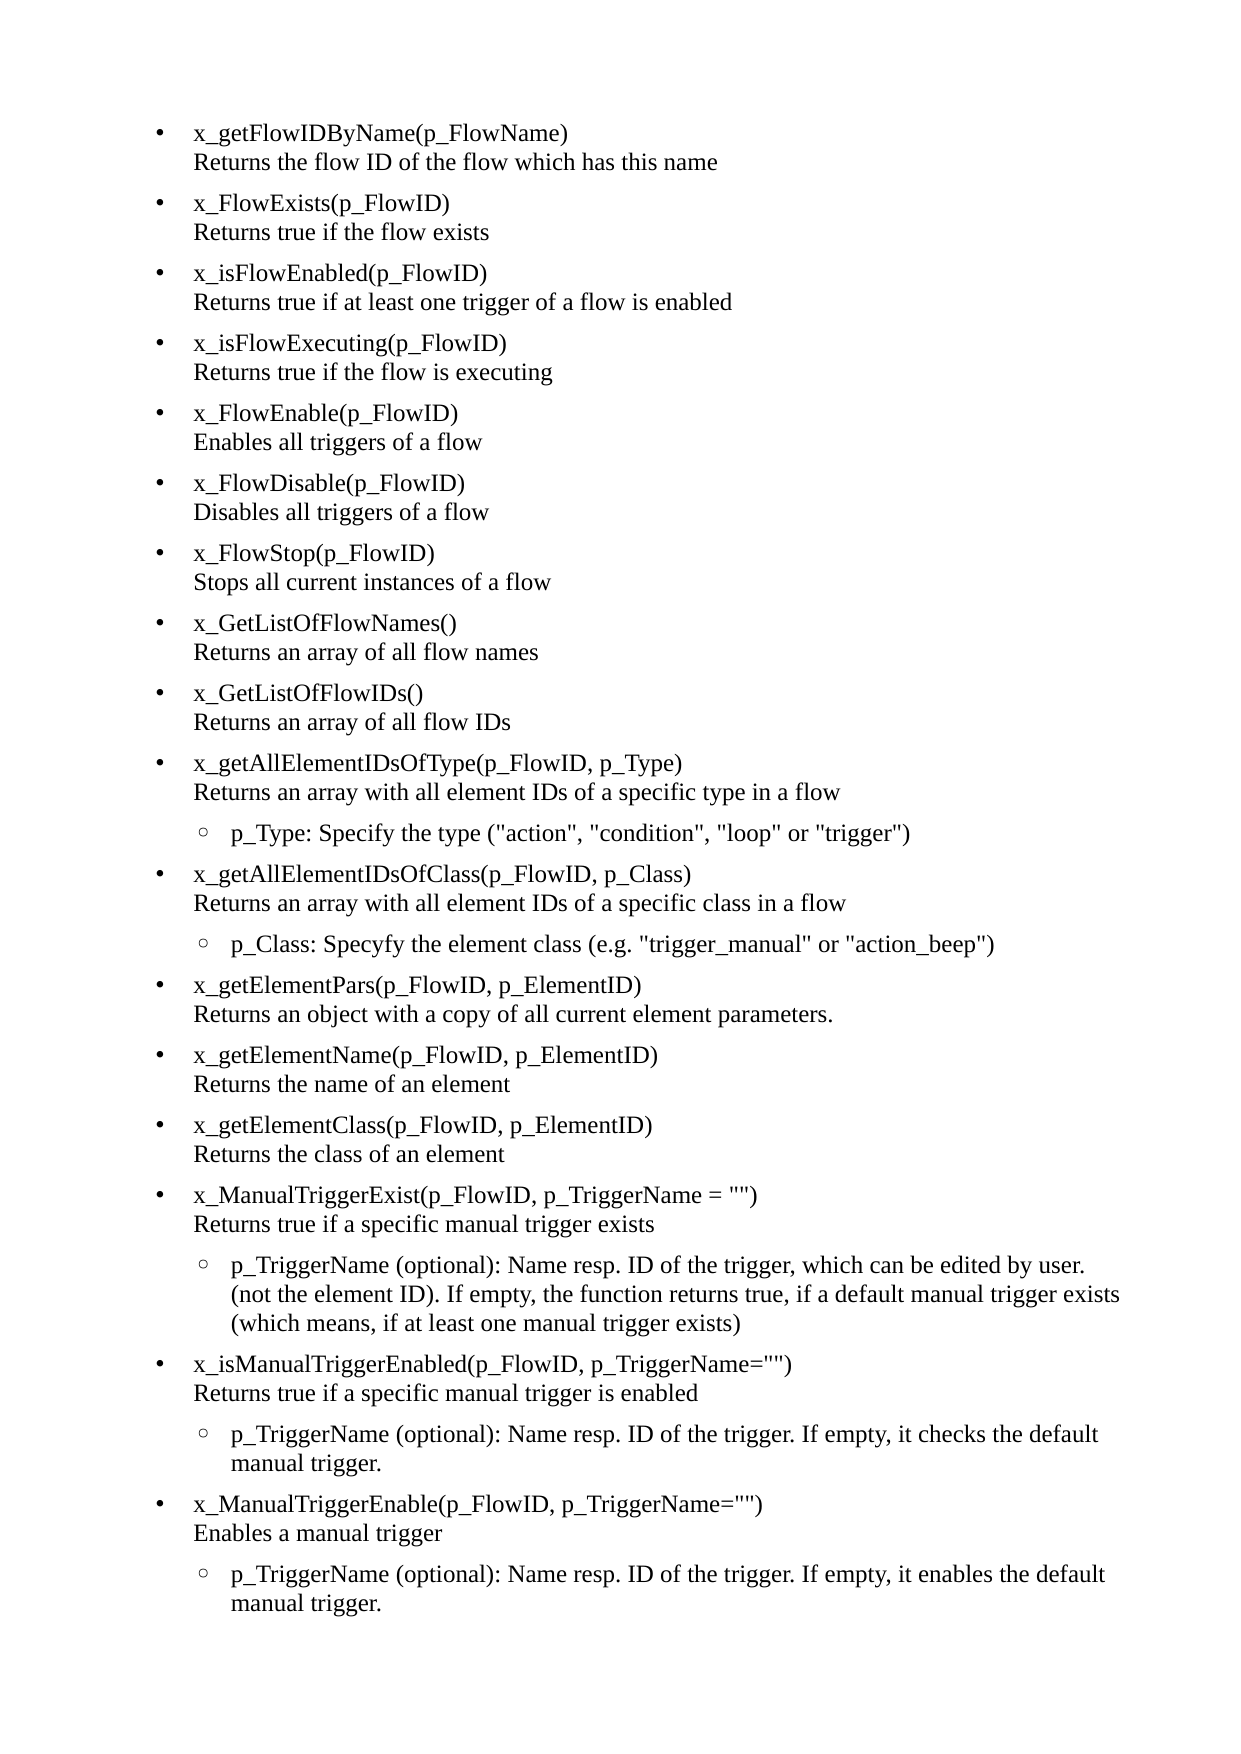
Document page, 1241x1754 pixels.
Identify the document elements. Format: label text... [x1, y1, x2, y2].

list x_isFlowEnabled(p_FlowID) Returns true if at least one trigger of a flow is enabled [156, 258, 1122, 316]
list x_getFlowIDByName(p_FlowName) Returns the flow ID of the flow which has this name [156, 118, 1122, 176]
list x_getElementClass(p_FlowID, p_ElementID) Returns the class of an element [156, 1111, 1122, 1168]
list x_getAllElementIDsOfType(p_FlowID, p_Type) Returns an array with all element IDs of a specific type in a flow [156, 748, 1122, 806]
list x_getElementPars(p_FlowID, p_ElementID) Returns an object with a copy of all current element parameters. [156, 971, 1122, 1028]
list x_getAllElementIDsOfClass(p_FlowID, p_Class) Returns an array with all element IDs of a specific class in a flow [156, 859, 1122, 917]
list x_GetListOfFlowIDs() Returns an array of all flow IDs [156, 678, 1122, 736]
list x_getElementName(p_FlowID, p_ElementID) Returns the name of an element [156, 1041, 1122, 1098]
list x_FlowExists(p_FlowID) Returns true if the flow exists [156, 188, 1122, 246]
list p_Class: Specyfy the element class (e.g. "trigger_manual" or "action_beep") [193, 929, 1122, 958]
list p_TriggerName (optional): Name resp. ID of the trigger. If empty, it enables the default manual trigger. [193, 1559, 1122, 1617]
list x_ManualTriggerEnable(p_FlowID, p_TriggerName="") Enables a manual trigger [156, 1489, 1122, 1547]
list x_ManualTriggerExist(p_FlowID, p_TriggerName = "") Returns true if a specific manual trigger exists [156, 1181, 1122, 1238]
list p_TriggerName (optional): Name resp. ID of the trigger. If empty, it checks the default manual trigger. [193, 1419, 1122, 1477]
list p_Type: Specify the type ("action", "condition", "loop" or "trigger") [193, 818, 1122, 847]
list x_isFlowExecuting(p_FlowID) Returns true if the flow is executing [156, 328, 1122, 386]
list p_TriggerName (optional): Name resp. ID of the trigger, which can be edited by user. (not the element ID). If empty, the function returns true, if a default manual trigger exists (which means, if at least one manual trigger exists) [193, 1251, 1122, 1337]
list x_FlowDisable(p_FlowID) Disables all triggers of a flow [156, 468, 1122, 526]
list x_GetListOfFlowNames() Returns an array of all flow names [156, 608, 1122, 666]
list x_FlowStop(p_FlowID) Stops all current instances of a flow [156, 538, 1122, 596]
list x_FlowEnable(p_FlowID) Enables all triggers of a flow [156, 398, 1122, 456]
list x_isManualTriggerEnabled(p_FlowID, p_TriggerName="") Returns true if a specific manual trigger is enabled [156, 1349, 1122, 1407]
